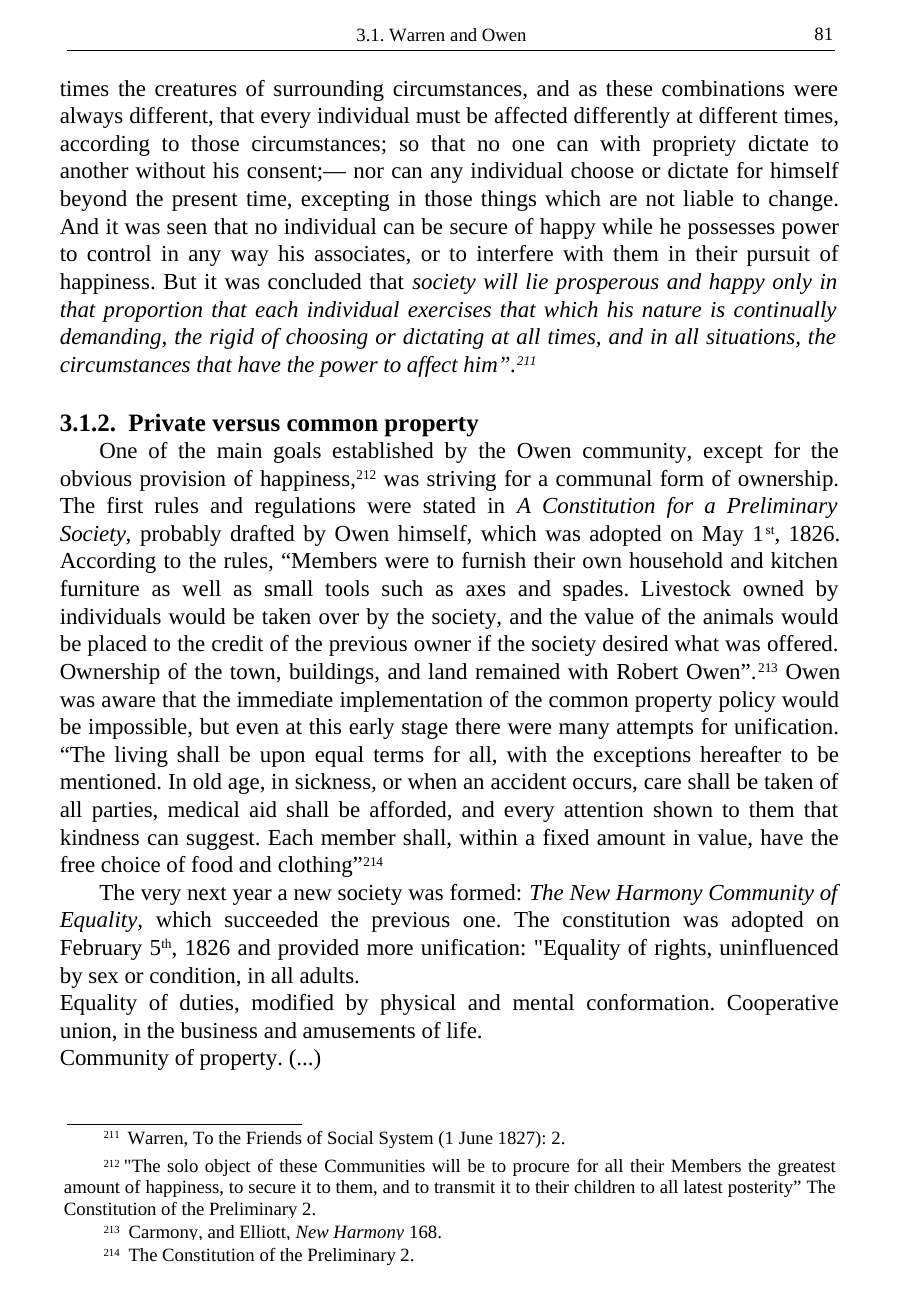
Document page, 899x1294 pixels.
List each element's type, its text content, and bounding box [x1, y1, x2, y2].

text Community of property. (...) [59, 1044, 840, 1071]
text 213 Carmony, and Elliott, New Harmony 168. [64, 1221, 837, 1240]
subtitle 3.1.2. Private versus common property [59, 410, 840, 437]
text The very next year a new society was formed: The New Harmony Community of Equality, which succeeded the previous one. The constitution was adopted on February 5th, 1826 and provided more unification: "Equality of rights, uninfluenced by sex or condition, in all adults. [59, 879, 840, 988]
text times the creatures of surrounding circumstances, and as these combinations were always different, that every individual must be affected differently at different times, according to those circumstances; so that no one can with propriety dictate to another without his consent;— nor can any individual choose or dictate for himself beyond the present time, excepting in those things which are not liable to change. And it was seen that no individual can be secure of happy while he possesses power to control in any way his associates, or to interfere with them in their pursuit of happiness. But it was concluded that society will lie prosperous and happy only in that proportion that each individual exercises that which his nature is continually demanding, the rigid of choosing or dictating at all times, and in all situations, the circumstances that have the power to affect him”.211 [59, 75, 840, 377]
text 81 [814, 23, 836, 44]
text 212 "The solo object of these Communities will be to procure for all their Members the greatest amount of happiness, to secure it to them, and to transmit it to their children to all latest posterity” The Constitution of the Preliminary 2. [64, 1155, 837, 1217]
text 3.1. Warren and Owen [356, 24, 545, 45]
text 211 Warren, To the Friends of Social System (1 June 1827): 2. [64, 1127, 837, 1148]
text 214 The Constitution of the Preliminary 2. [64, 1244, 837, 1265]
text One of the main goals established by the Owen community, except for the obvious provision of happiness,212 was striving for a communal form of ownership. The first rules and regulations were stated in A Constitution for a Preliminary Society, probably drafted by Owen himself, which was adopted on May 1st, 1826. According to the rules, “Members were to furnish their own household and kitchen furniture as well as small tools such as axes and spades. Livestock owned by individuals would be taken over by the society, and the value of the animals would be placed to the credit of the previous owner if the society desired what was offered. Ownership of the town, buildings, and land remained with Robert Owen”.213 Owen was aware that the immediate implementation of the common property policy would be impossible, but even at this early stage there were many attempts for unification. “The living shall be upon equal terms for all, with the exceptions hereafter to be mentioned. In old age, in sickness, or when an accident occurs, care shall be taken of all parties, medical aid shall be afforded, and every attention shown to them that kindness can suggest. Each member shall, within a fixed amount in value, have the free choice of food and clothing”214 [59, 437, 840, 878]
text Equality of duties, modified by physical and mental conformation. Cooperative union, in the business and amusements of life. [59, 989, 840, 1043]
